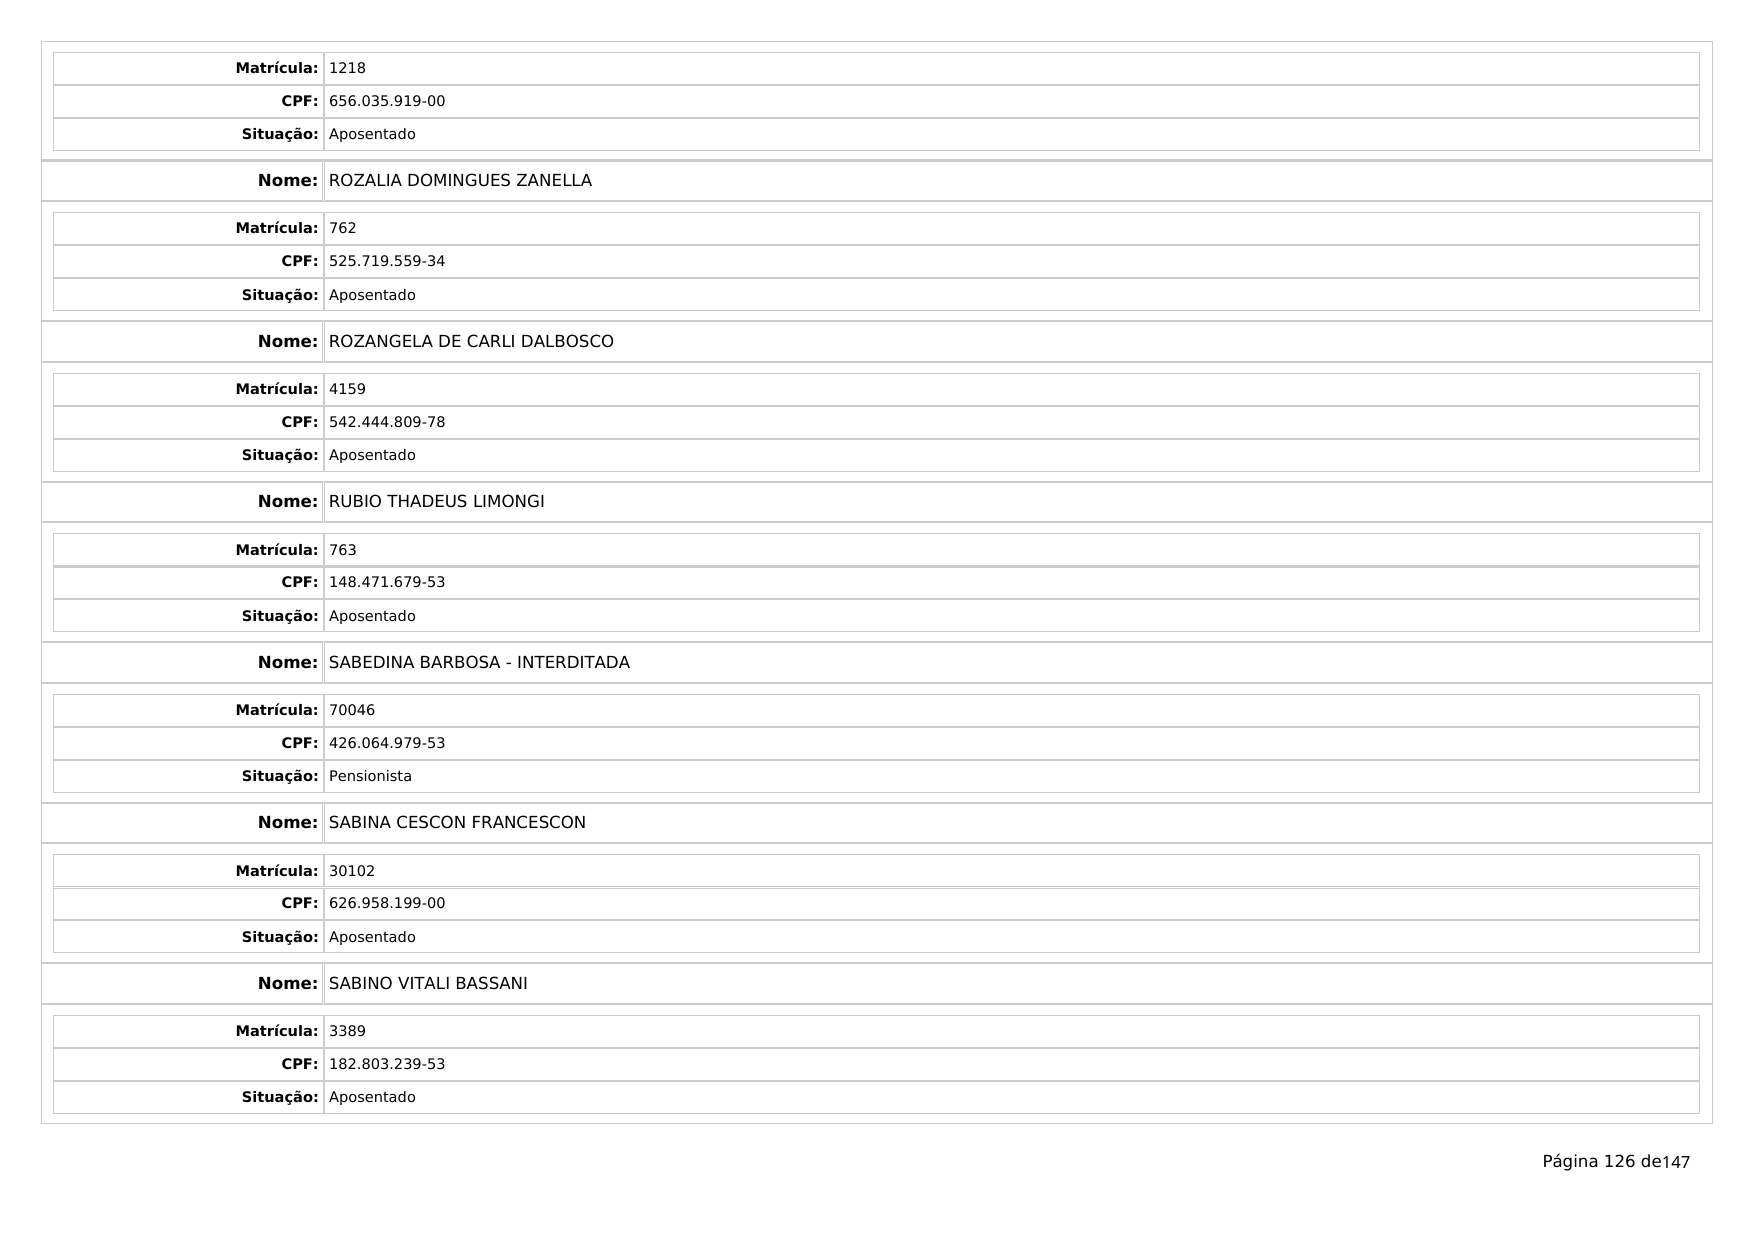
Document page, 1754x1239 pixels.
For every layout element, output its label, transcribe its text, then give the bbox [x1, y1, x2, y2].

table_cell Nome: [42, 162, 322, 200]
table_cell [0, 1124, 41, 1142]
table_cell [42, 202, 1712, 320]
table_cell CPF: [54, 1049, 323, 1080]
table_cell 3389 [325, 1016, 1699, 1047]
table_cell [1700, 920, 1708, 953]
table_cell [324, 1142, 1531, 1182]
table_cell [324, 1124, 1531, 1142]
table_cell Aposentado [325, 921, 1699, 952]
table_cell [1713, 522, 1753, 642]
table_cell 762 [325, 213, 1699, 244]
table_header [53, 46, 324, 52]
table_cell [1700, 1081, 1708, 1114]
table_cell [1713, 683, 1753, 803]
table_cell [1708, 85, 1712, 118]
table_cell [46, 85, 53, 118]
table_cell [1713, 1124, 1753, 1142]
table_cell 525.719.559-34 [325, 246, 1699, 277]
table_cell 4159 [325, 374, 1699, 405]
table_cell [42, 363, 1712, 481]
table_cell [1700, 439, 1708, 472]
table_cell Matrícula: [54, 213, 323, 244]
table_cell Matrícula: [54, 855, 323, 886]
table_cell [1700, 52, 1708, 85]
table_cell Situação: [54, 921, 323, 952]
table_cell [1708, 52, 1712, 85]
table_cell Nome: [42, 964, 322, 1003]
table_cell [0, 482, 41, 522]
table_cell [46, 533, 53, 566]
table_cell CPF: [54, 86, 323, 117]
table_cell [46, 439, 53, 472]
table_cell Matrícula: [54, 695, 323, 726]
table_cell [1713, 1142, 1753, 1182]
table_cell [1700, 118, 1708, 151]
table_cell [1700, 1015, 1708, 1048]
table_cell [42, 42, 1712, 159]
table_cell [46, 212, 53, 245]
table_cell Aposentado [325, 1082, 1699, 1113]
table_cell [0, 1142, 41, 1182]
table_header [324, 688, 1700, 694]
table_cell [46, 888, 53, 920]
table_cell SABINO VITALI BASSANI [325, 964, 1712, 1003]
table_header [324, 848, 1700, 854]
table_cell [1708, 888, 1712, 920]
table_cell [1700, 245, 1708, 278]
table_header [324, 0, 1531, 41]
table_header [1700, 367, 1708, 373]
table_cell 70046 [325, 695, 1699, 726]
table_cell [1708, 760, 1712, 793]
table_header [46, 527, 53, 533]
table_cell [1708, 599, 1712, 632]
table_cell [0, 321, 41, 362]
table_header [46, 206, 53, 212]
table_cell Situação: [54, 600, 323, 631]
table_cell [46, 406, 53, 439]
table_cell [1662, 1124, 1713, 1142]
table_header [53, 527, 324, 533]
table_cell CPF: [54, 728, 323, 759]
table_cell [1713, 362, 1753, 482]
table_cell 147 [1662, 1142, 1713, 1182]
table_cell [1708, 694, 1712, 727]
table_header [324, 46, 1700, 52]
table_cell [42, 1005, 1712, 1123]
table_cell [1713, 843, 1753, 963]
table_cell SABEDINA BARBOSA - INTERDITADA [325, 643, 1712, 682]
table_cell [46, 727, 53, 760]
table_cell [46, 373, 53, 406]
table_cell [1708, 727, 1712, 760]
table_cell [46, 1048, 53, 1081]
table_cell CPF: [54, 889, 323, 919]
table_cell [1700, 760, 1708, 793]
table_cell [1708, 373, 1712, 406]
table_cell Aposentado [325, 279, 1699, 310]
table_cell [0, 41, 41, 161]
table_cell [1700, 85, 1708, 118]
table_cell [0, 803, 41, 843]
table_cell Matrícula: [54, 374, 323, 405]
table_cell 656.035.919-00 [325, 86, 1699, 117]
table_cell [42, 844, 1712, 962]
table_cell [1700, 373, 1708, 406]
table_cell CPF: [54, 246, 323, 277]
table_cell [1713, 482, 1753, 522]
table_header [0, 0, 41, 41]
table_cell [0, 522, 41, 642]
table_header [1700, 206, 1708, 212]
table_cell Matrícula: [54, 1016, 323, 1047]
table_cell ROZALIA DOMINGUES ZANELLA [325, 162, 1712, 200]
table_cell [1700, 278, 1708, 311]
table_cell Página 126 de [1531, 1142, 1662, 1182]
table_cell [0, 201, 41, 321]
table_cell [1708, 1015, 1712, 1048]
table_cell [0, 963, 41, 1004]
table_cell Matrícula: [54, 534, 323, 565]
table_cell [1708, 1048, 1712, 1081]
table_cell [1708, 1081, 1712, 1114]
table_cell [1700, 1048, 1708, 1081]
table_cell Nome: [42, 804, 322, 842]
table_cell [46, 566, 53, 599]
table_cell [1713, 1004, 1753, 1124]
table_header [1700, 688, 1708, 694]
table_cell Nome: [42, 322, 322, 361]
table_cell [1708, 118, 1712, 151]
table_cell [1700, 212, 1708, 245]
table_header [46, 46, 53, 52]
table_cell [1700, 533, 1708, 566]
table_header [46, 848, 53, 854]
table_cell [1700, 854, 1708, 887]
table_cell Aposentado [325, 600, 1699, 631]
table_cell [1713, 963, 1753, 1004]
table_cell [1708, 854, 1712, 887]
table_cell [41, 1142, 323, 1182]
table_cell CPF: [54, 407, 323, 438]
table_cell [46, 52, 53, 85]
table_cell [1713, 803, 1753, 843]
table_cell [46, 118, 53, 151]
table_header [1700, 46, 1708, 52]
table_cell Situação: [54, 440, 323, 471]
table_header [1531, 0, 1662, 41]
table_cell [46, 1015, 53, 1048]
table_header [1713, 0, 1753, 41]
table_cell [41, 1124, 323, 1142]
table_cell [1708, 920, 1712, 953]
table_cell Situação: [54, 119, 323, 150]
table_cell [46, 245, 53, 278]
table_header [53, 848, 324, 854]
table_cell 30102 [325, 855, 1699, 886]
table_cell Situação: [54, 1082, 323, 1113]
table_header [324, 1009, 1700, 1015]
table_cell [46, 920, 53, 953]
table_cell Situação: [54, 761, 323, 792]
table_header [53, 1009, 324, 1015]
table_cell [1713, 642, 1753, 683]
table_header [46, 1009, 53, 1015]
table_cell 1218 [325, 53, 1699, 84]
table_cell [1700, 406, 1708, 439]
table_cell [1708, 566, 1712, 599]
table_header [53, 206, 324, 212]
table_cell ROZANGELA DE CARLI DALBOSCO [325, 322, 1712, 361]
table_cell 426.064.979-53 [325, 728, 1699, 759]
table_cell SABINA CESCON FRANCESCON [325, 804, 1712, 842]
table_cell [0, 362, 41, 482]
table_cell [46, 694, 53, 727]
table_cell [46, 1081, 53, 1114]
table_cell [1708, 533, 1712, 566]
table_cell [0, 1004, 41, 1124]
table_cell [46, 278, 53, 311]
table_cell [1700, 694, 1708, 727]
table_cell [1708, 245, 1712, 278]
table_cell Aposentado [325, 119, 1699, 150]
table_header [1700, 848, 1708, 854]
table_cell Nome: [42, 643, 322, 682]
table_cell [1713, 321, 1753, 362]
table_cell 148.471.679-53 [325, 568, 1699, 598]
table_cell [46, 760, 53, 793]
table_header [324, 206, 1700, 212]
table_cell CPF: [54, 568, 323, 598]
table_header [324, 367, 1700, 373]
table_cell [0, 161, 41, 201]
table_cell Nome: [42, 483, 322, 521]
table_cell [1700, 599, 1708, 632]
table_cell Matrícula: [54, 53, 323, 84]
table_cell 626.958.199-00 [325, 889, 1699, 919]
table_cell [1713, 41, 1753, 161]
table_cell [1713, 161, 1753, 201]
table_header [46, 367, 53, 373]
table_header [1700, 527, 1708, 533]
table_cell [1713, 201, 1753, 321]
table_cell [1531, 1124, 1662, 1142]
table_cell Pensionista [325, 761, 1699, 792]
table_cell [1708, 212, 1712, 245]
table_header [1700, 1009, 1708, 1015]
table_cell [0, 683, 41, 803]
table_header [46, 688, 53, 694]
table_cell 542.444.809-78 [325, 407, 1699, 438]
table_header [324, 527, 1700, 533]
table_cell [1708, 406, 1712, 439]
table_cell [42, 523, 1712, 641]
table_cell [46, 854, 53, 887]
table_cell Situação: [54, 279, 323, 310]
table_cell [1700, 727, 1708, 760]
table_cell [1708, 278, 1712, 311]
table_header [1662, 0, 1713, 41]
table_cell RUBIO THADEUS LIMONGI [325, 483, 1712, 521]
table_cell [1700, 566, 1708, 599]
table_cell [0, 843, 41, 963]
table_cell [1708, 439, 1712, 472]
table_cell 182.803.239-53 [325, 1049, 1699, 1080]
table_cell [46, 599, 53, 632]
table_cell [1700, 888, 1708, 920]
table_cell Aposentado [325, 440, 1699, 471]
table_cell [0, 642, 41, 683]
table_cell 763 [325, 534, 1699, 565]
table_header [53, 367, 324, 373]
table_header [53, 688, 324, 694]
table_header [41, 0, 323, 41]
table_cell [42, 684, 1712, 802]
